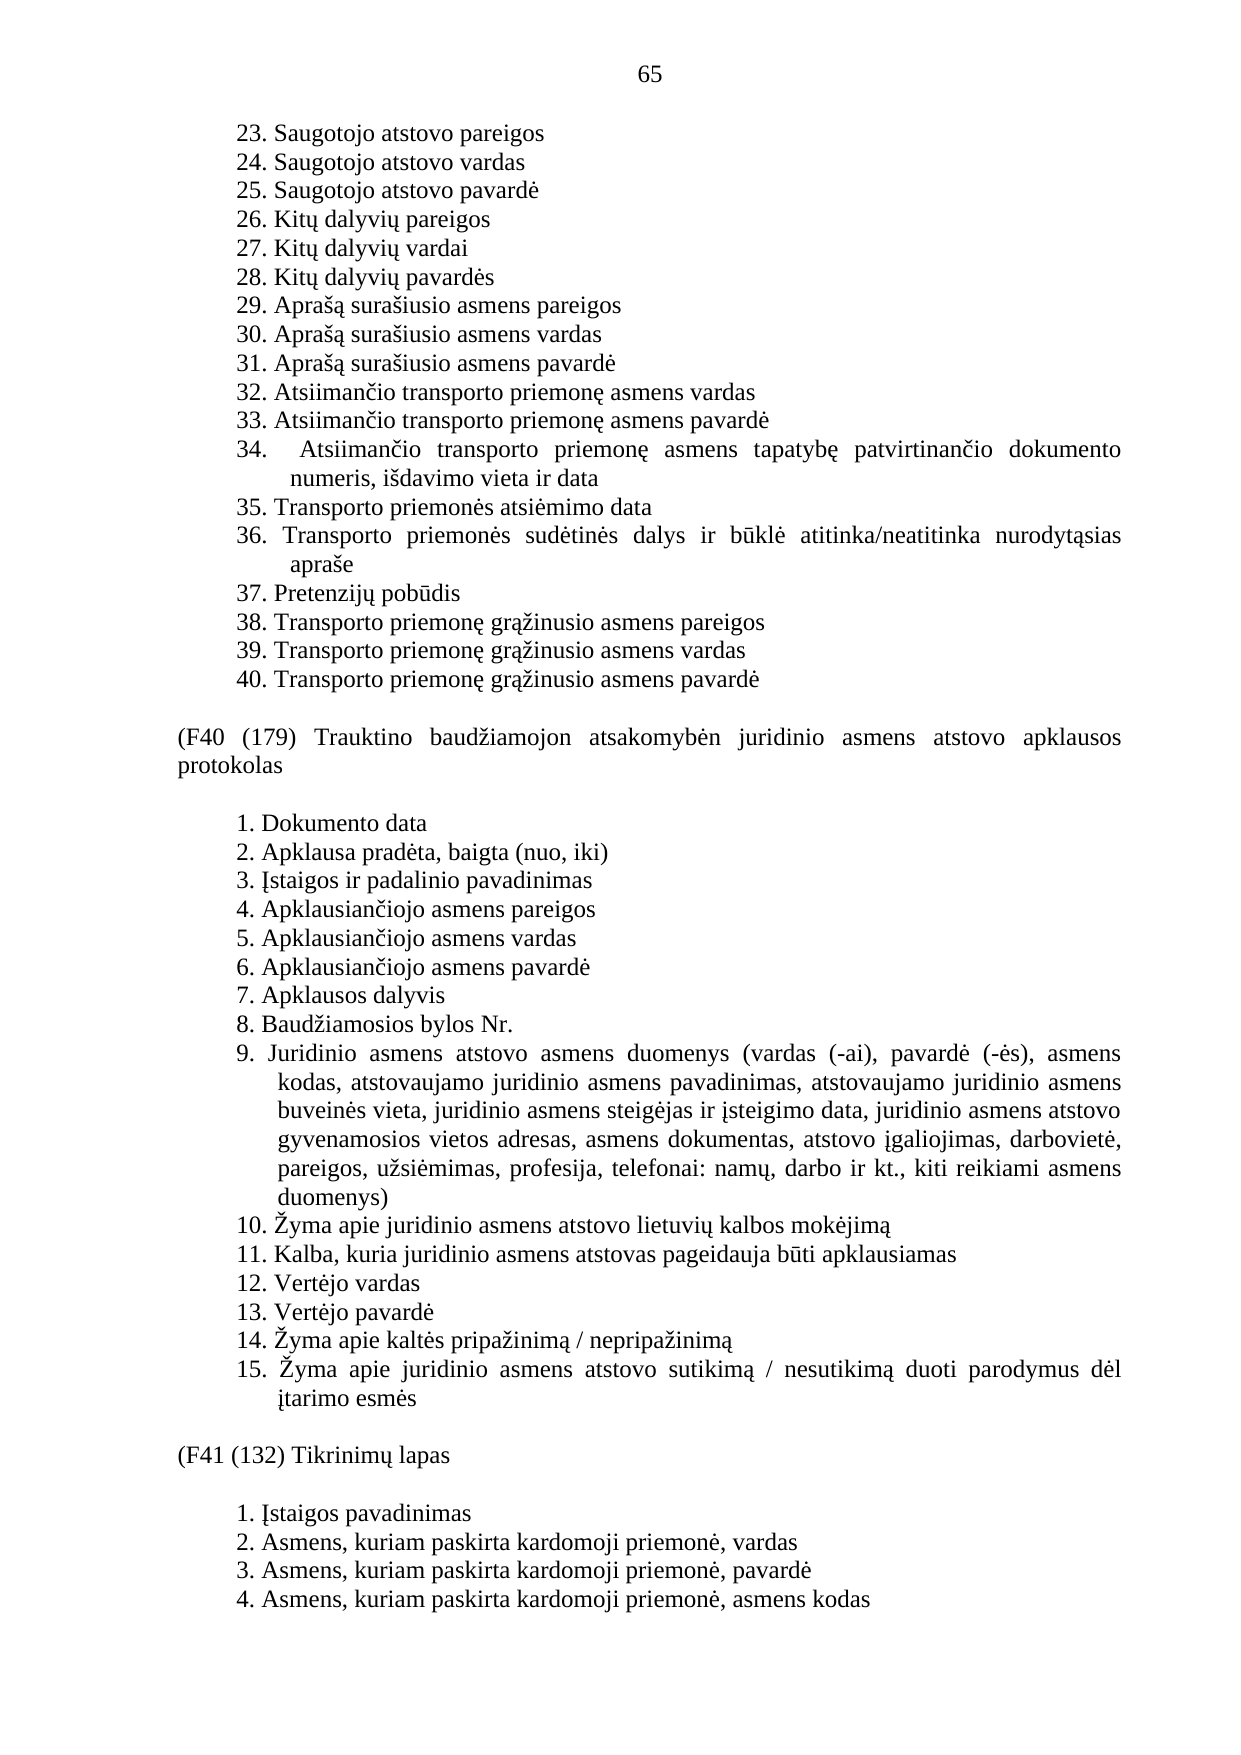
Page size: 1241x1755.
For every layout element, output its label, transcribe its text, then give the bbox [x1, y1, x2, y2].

text 15. Žyma apie juridinio asmens atstovo sutikimą / nesutikimą duoti parodymus dėl įtarimo esmės [236, 1354, 1122, 1412]
text 9. Juridinio asmens atstovo asmens duomenys (vardas (-ai), pavardė (-ės), asmens kodas, atstovaujamo juridinio asmens pavadinimas, atstovaujamo juridinio asmens buveinės vieta, juridinio asmens steigėjas ir įsteigimo data, juridinio asmens atstovo gyvenamosios vietos adresas, asmens dokumentas, atstovo įgaliojimas, darbovietė, pareigos, užsiėmimas, profesija, telefonai: namų, darbo ir kt., kiti reikiami asmens duomenys) [236, 1038, 1122, 1211]
text 28. Kitų dalyvių pavardės [236, 262, 1122, 291]
text 4. Apklausiančiojo asmens pareigos [236, 894, 1122, 923]
text 13. Vertėjo pavardė [236, 1297, 1122, 1326]
text 24. Saugotojo atstovo vardas [236, 147, 1122, 176]
text 7. Apklausos dalyvis [236, 981, 1122, 1009]
text 32. Atsiimančio transporto priemonę asmens vardas [236, 377, 1122, 406]
text (F40 (179) Trauktino baudžiamojon atsakomybėn juridinio asmens atstovo apklausos protokolas [177, 722, 1122, 779]
text 1. Įstaigos pavadinimas [177, 1498, 1122, 1527]
text 34. Atsiimančio transporto priemonę asmens tapatybę patvirtinančio dokumento numeris, išdavimo vieta ir data [236, 434, 1122, 492]
text 3. Įstaigos ir padalinio pavadinimas [236, 866, 1122, 894]
text 39. Transporto priemonę grąžinusio asmens vardas [236, 636, 1122, 664]
text 6. Apklausiančiojo asmens pavardė [236, 952, 1122, 981]
text 31. Aprašą surašiusio asmens pavardė [236, 348, 1122, 377]
text 10. Žyma apie juridinio asmens atstovo lietuvių kalbos mokėjimą [236, 1211, 1122, 1239]
text 30. Aprašą surašiusio asmens vardas [236, 319, 1122, 348]
text 27. Kitų dalyvių vardai [236, 233, 1122, 262]
text 1. Dokumento data [236, 808, 1122, 837]
text 37. Pretenzijų pobūdis [236, 578, 1122, 607]
text 12. Vertėjo vardas [236, 1268, 1122, 1297]
text 2. Asmens, kuriam paskirta kardomoji priemonė, vardas [177, 1527, 1122, 1556]
text 8. Baudžiamosios bylos Nr. [236, 1009, 1122, 1038]
text 36. Transporto priemonės sudėtinės dalys ir būklė atitinka/neatitinka nurodytąsias apraše [236, 521, 1122, 578]
text 4. Asmens, kuriam paskirta kardomoji priemonė, asmens kodas [177, 1584, 1122, 1613]
text 25. Saugotojo atstovo pavardė [236, 176, 1122, 204]
text 38. Transporto priemonę grąžinusio asmens pareigos [236, 607, 1122, 636]
text 2. Apklausa pradėta, baigta (nuo, iki) [236, 837, 1122, 866]
text 40. Transporto priemonę grąžinusio asmens pavardė [236, 664, 1122, 693]
text 26. Kitų dalyvių pareigos [236, 204, 1122, 233]
text 3. Asmens, kuriam paskirta kardomoji priemonė, pavardė [177, 1556, 1122, 1584]
text 35. Transporto priemonės atsiėmimo data [236, 492, 1122, 521]
text 14. Žyma apie kaltės pripažinimą / nepripažinimą [236, 1326, 1122, 1354]
text 23. Saugotojo atstovo pareigos [236, 118, 1122, 147]
text 5. Apklausiančiojo asmens vardas [236, 923, 1122, 952]
text 29. Aprašą surašiusio asmens pareigos [236, 291, 1122, 319]
text 33. Atsiimančio transporto priemonę asmens pavardė [236, 406, 1122, 434]
text (F41 (132) Tikrinimų lapas [177, 1441, 1122, 1469]
text 11. Kalba, kuria juridinio asmens atstovas pageidauja būti apklausiamas [236, 1239, 1122, 1268]
